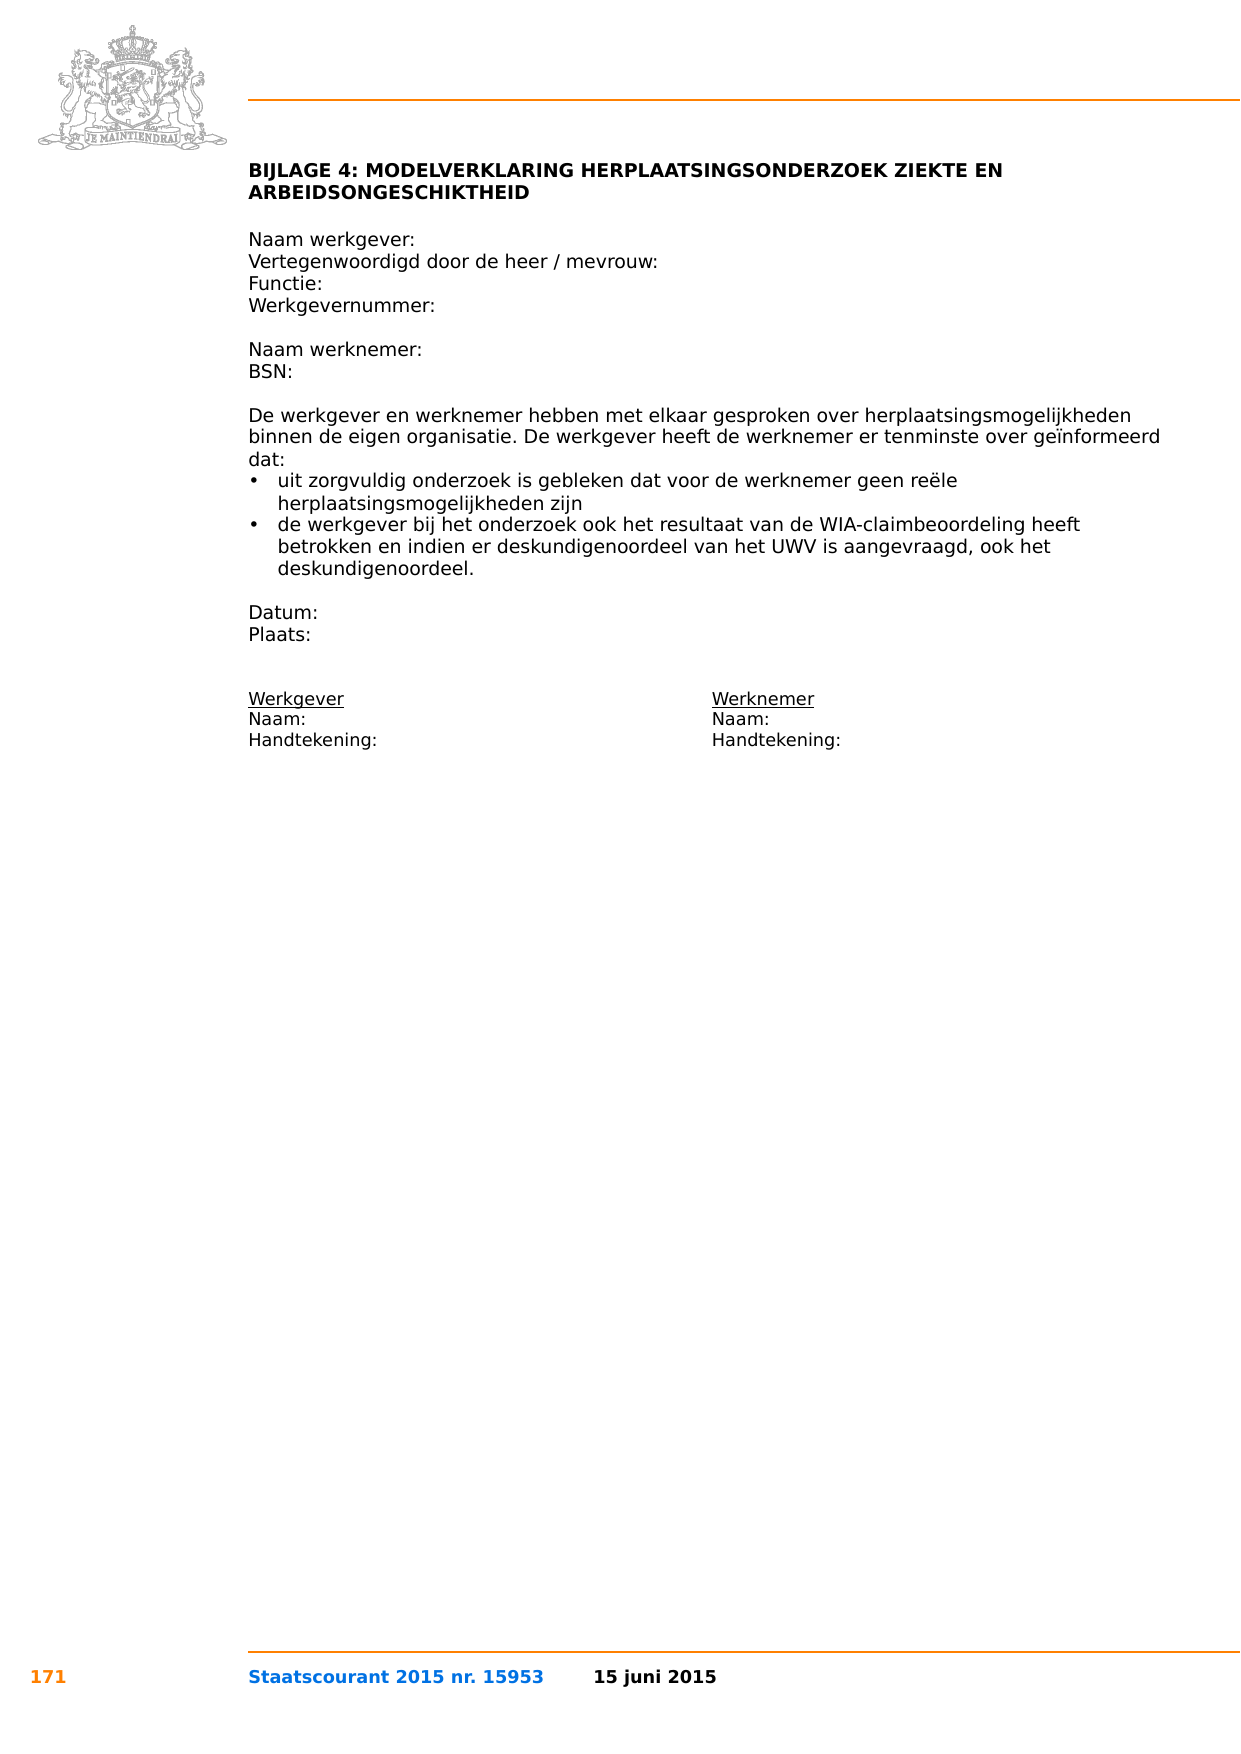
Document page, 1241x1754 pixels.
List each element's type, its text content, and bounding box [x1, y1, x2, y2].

subtitle BIJLAGE 4: MODELVERKLARING HERPLAATSINGSONDERZOEK ZIEKTE EN ARBEIDSONGESCHIKTHEID [248, 160, 1163, 204]
text Datum: [248, 602, 1163, 624]
text Functie: [248, 273, 1163, 295]
text Plaats: [248, 624, 1163, 646]
text Naam werknemer: [248, 339, 1163, 361]
table_cell Werknemer [706, 689, 1163, 709]
table_cell Handtekening: [248, 730, 706, 751]
table_header [248, 668, 706, 689]
table_cell Naam: [248, 709, 706, 730]
text • de werkgever bij het onderzoek ook het resultaat van de WIA-claimbeoordeling heeft betrokken en indien er deskundigenoordeel van het UWV is aangevraagd, ook het deskundigenoordeel. [248, 514, 1163, 580]
table_cell Werkgever [248, 689, 706, 709]
text De werkgever en werknemer hebben met elkaar gesproken over herplaatsingsmogelijkheden binnen de eigen organisatie. De werkgever heeft de werknemer er tenminste over geïnformeerd dat: [248, 404, 1163, 470]
text Vertegenwoordigd door de heer / mevrouw: [248, 251, 1163, 273]
picture [38, 25, 227, 150]
text Werkgevernummer: [248, 295, 1163, 317]
text • uit zorgvuldig onderzoek is gebleken dat voor de werknemer geen reële herplaatsingsmogelijkheden zijn [248, 470, 1163, 514]
text Naam werkgever: [248, 229, 1163, 251]
table_cell Naam: [706, 709, 1163, 730]
text BSN: [248, 361, 1163, 383]
table_header [706, 668, 1163, 689]
table_cell Handtekening: [706, 730, 1163, 751]
